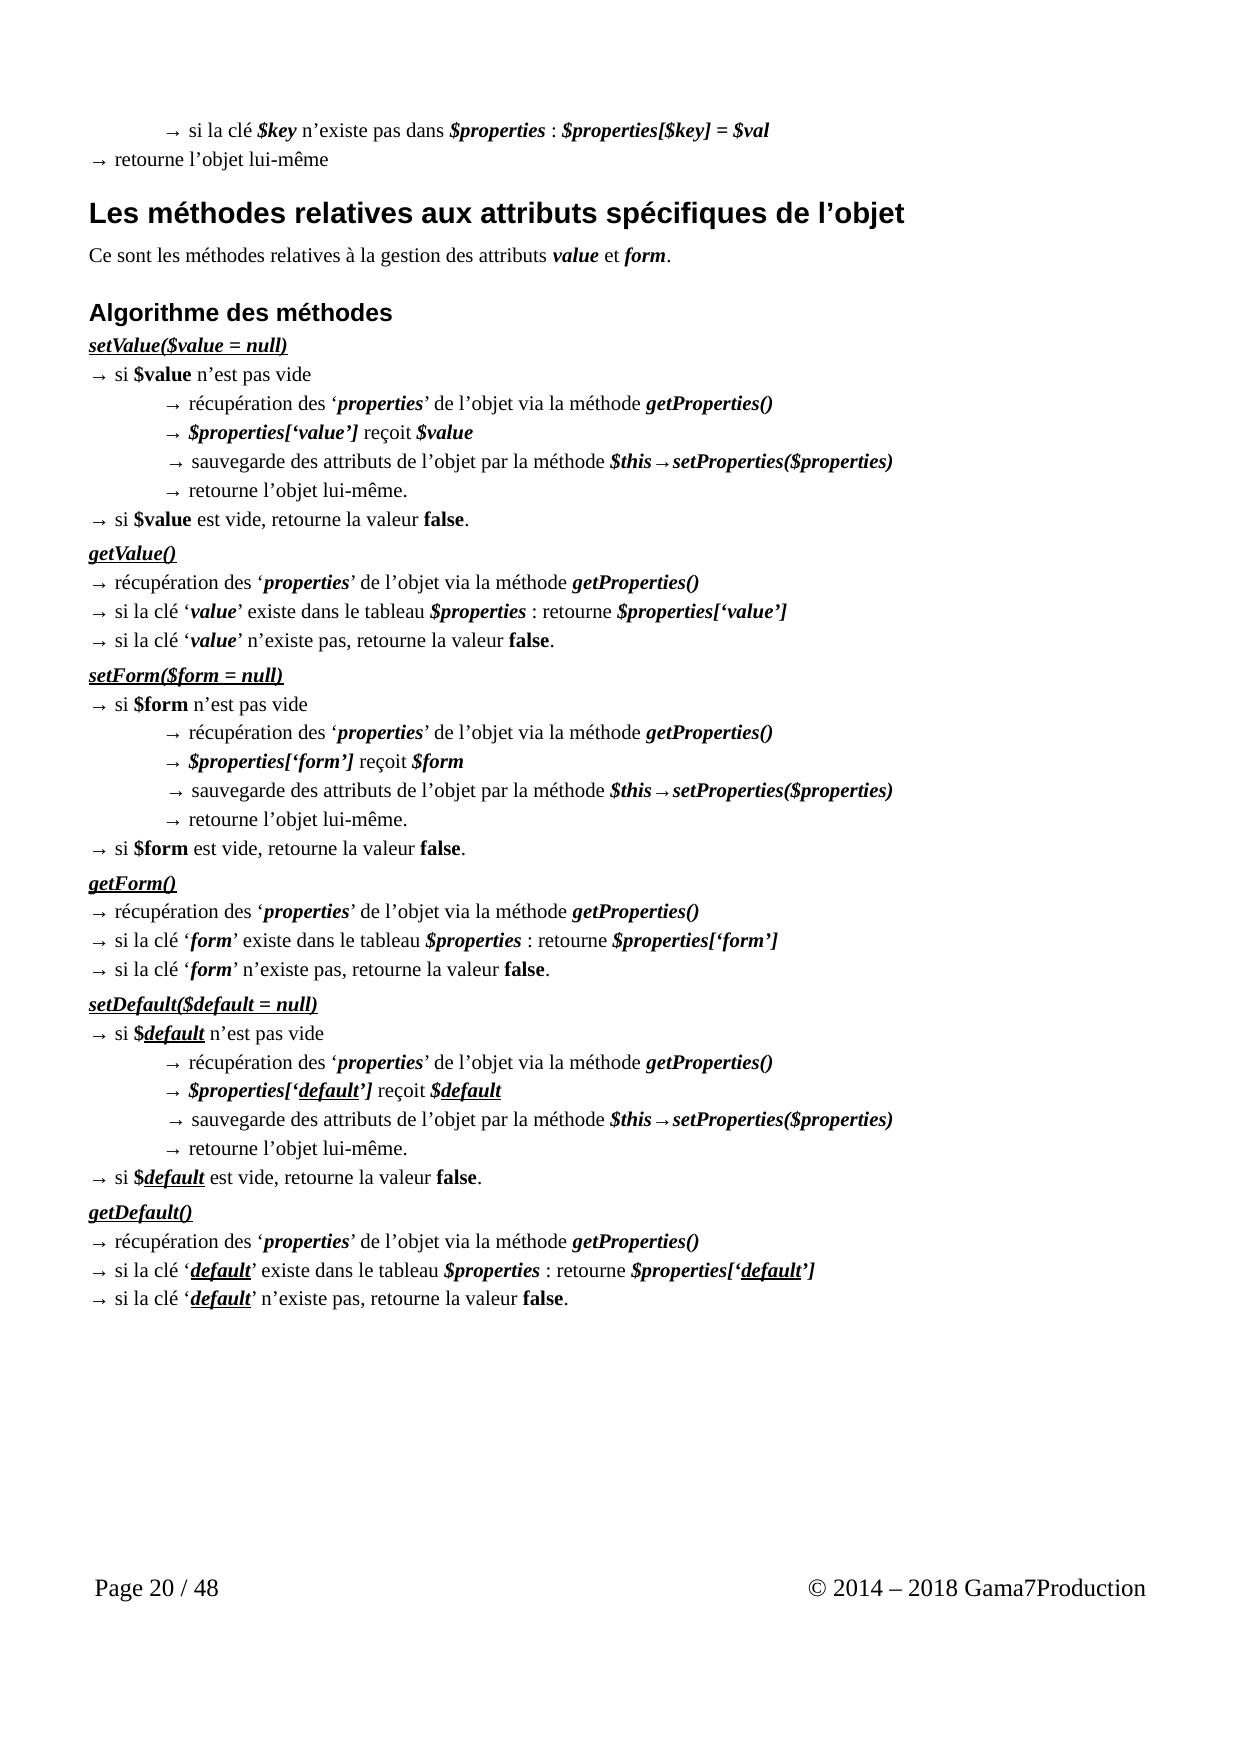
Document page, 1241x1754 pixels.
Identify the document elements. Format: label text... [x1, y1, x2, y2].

text → $properties[‘default’] reçoit $default [88, 1078, 1152, 1102]
text → si $value n’est pas vide [88, 362, 1152, 386]
text setDefault($default = null) [88, 992, 1152, 1016]
text → si la clé ‘default’ existe dans le tableau $properties : retourne $properties[‘default’] [88, 1257, 1152, 1282]
text → récupération des ‘properties’ de l’objet via la méthode getProperties() [88, 570, 1152, 594]
text → si la clé ‘default’ n’existe pas, retourne la valeur false. [88, 1286, 1152, 1310]
text → $properties[‘value’] reçoit $value [88, 420, 1152, 444]
text → si $default est vide, retourne la valeur false. [88, 1165, 1152, 1189]
text → récupération des ‘properties’ de l’objet via la méthode getProperties() [88, 899, 1152, 923]
text → récupération des ‘properties’ de l’objet via la méthode getProperties() [88, 1049, 1152, 1074]
text Ce sont les méthodes relatives à la gestion des attributs value et form. [88, 243, 1152, 267]
text → si la clé ‘value’ n’existe pas, retourne la valeur false. [88, 628, 1152, 652]
text → si la clé $key n’existe pas dans $properties : $properties[$key] = $val [88, 118, 1152, 142]
text → sauvegarde des attributs de l’objet par la méthode $this→setProperties($properties) [165, 449, 1152, 473]
text → retourne l’objet lui-même. [88, 478, 1152, 502]
text → retourne l’objet lui-même. [88, 1136, 1152, 1160]
text getForm() [88, 871, 1152, 894]
text → si $form n’est pas vide [88, 691, 1152, 716]
text → si $default n’est pas vide [88, 1021, 1152, 1045]
text → retourne l’objet lui-même [88, 147, 1152, 171]
text → si la clé ‘form’ n’existe pas, retourne la valeur false. [88, 957, 1152, 981]
text → si la clé ‘form’ existe dans le tableau $properties : retourne $properties[‘form’] [88, 928, 1152, 952]
text setForm($form = null) [88, 663, 1152, 687]
text → sauvegarde des attributs de l’objet par la méthode $this→setProperties($properties) [165, 1107, 1152, 1131]
text getDefault() [88, 1200, 1152, 1224]
text → récupération des ‘properties’ de l’objet via la méthode getProperties() [88, 1229, 1152, 1253]
text → récupération des ‘properties’ de l’objet via la méthode getProperties() [88, 720, 1152, 744]
subtitle Les méthodes relatives aux attributs spécifiques de l’objet [88, 196, 1152, 230]
text → si $value est vide, retourne la valeur false. [88, 506, 1152, 531]
text → sauvegarde des attributs de l’objet par la méthode $this→setProperties($properties) [165, 778, 1152, 802]
text → si $form est vide, retourne la valeur false. [88, 836, 1152, 860]
text → récupération des ‘properties’ de l’objet via la méthode getProperties() [88, 391, 1152, 415]
subtitle Algorithme des méthodes [88, 298, 1152, 327]
text → si la clé ‘value’ existe dans le tableau $properties : retourne $properties[‘value’] [88, 599, 1152, 623]
text getValue() [88, 541, 1152, 565]
text → $properties[‘form’] reçoit $form [88, 749, 1152, 773]
text → retourne l’objet lui-même. [88, 807, 1152, 831]
text setValue($value = null) [88, 333, 1152, 357]
